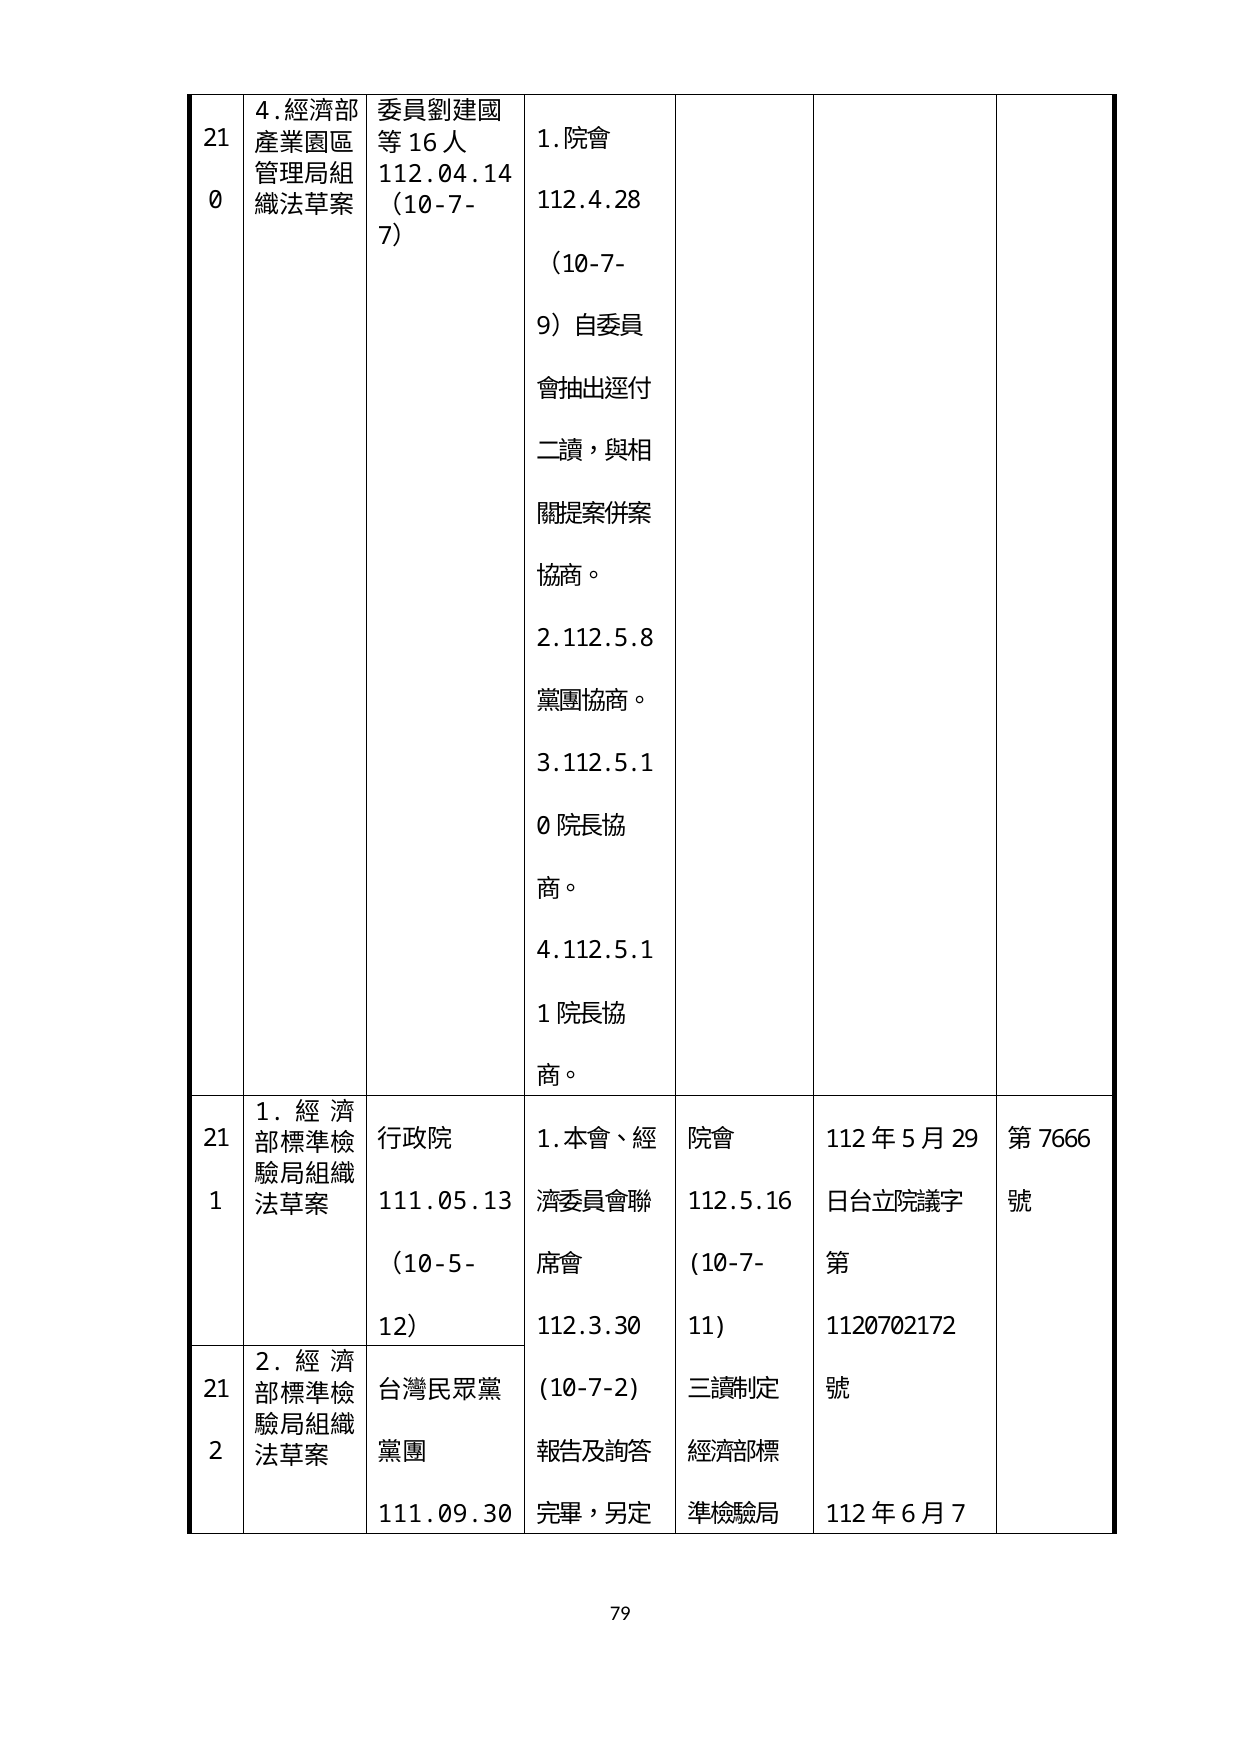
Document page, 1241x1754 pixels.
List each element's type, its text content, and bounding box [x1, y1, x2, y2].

table_cell 112年5月29日台立院議字第1120702172號 112年6月7 [814, 1096, 996, 1533]
table_cell [997, 95, 1112, 1095]
table_cell 211 [192, 1096, 243, 1345]
table_cell 委員劉建國等16人 112.04.14 （10-7-7） [367, 95, 524, 1095]
table_cell 212 [192, 1346, 243, 1533]
table_cell 台灣民眾黨黨團 111.09.30 [367, 1346, 524, 1533]
table_cell 2.經濟部標準檢驗局組織法草案 [244, 1346, 366, 1533]
table_cell [676, 95, 813, 1095]
table_cell 第7666號 [997, 1096, 1112, 1533]
table_cell 1.院會112.4.28 （10-7-9）自委員會抽出逕付二讀，與相關提案併案協商。 2.112.5.8黨團協商。 3.112.5.10院長協商。 4.112.5.11院長協商。 [525, 95, 675, 1095]
table_cell 4.經濟部產業園區管理局組織法草案 [244, 95, 366, 1095]
table_cell 210 [192, 95, 243, 1095]
table_cell 1.本會、經濟委員會聯席會 112.3.30 (10-7-2)報告及詢答完畢，另定 [525, 1096, 675, 1533]
table_cell 院會 112.5.16 (10-7-11) 三讀制定經濟部標準檢驗局 [676, 1096, 813, 1533]
table_cell 1.經濟部標準檢驗局組織法草案 [244, 1096, 366, 1345]
table_cell 行政院 111.05.13 （10-5-12） [367, 1096, 524, 1345]
table_cell [814, 95, 996, 1095]
